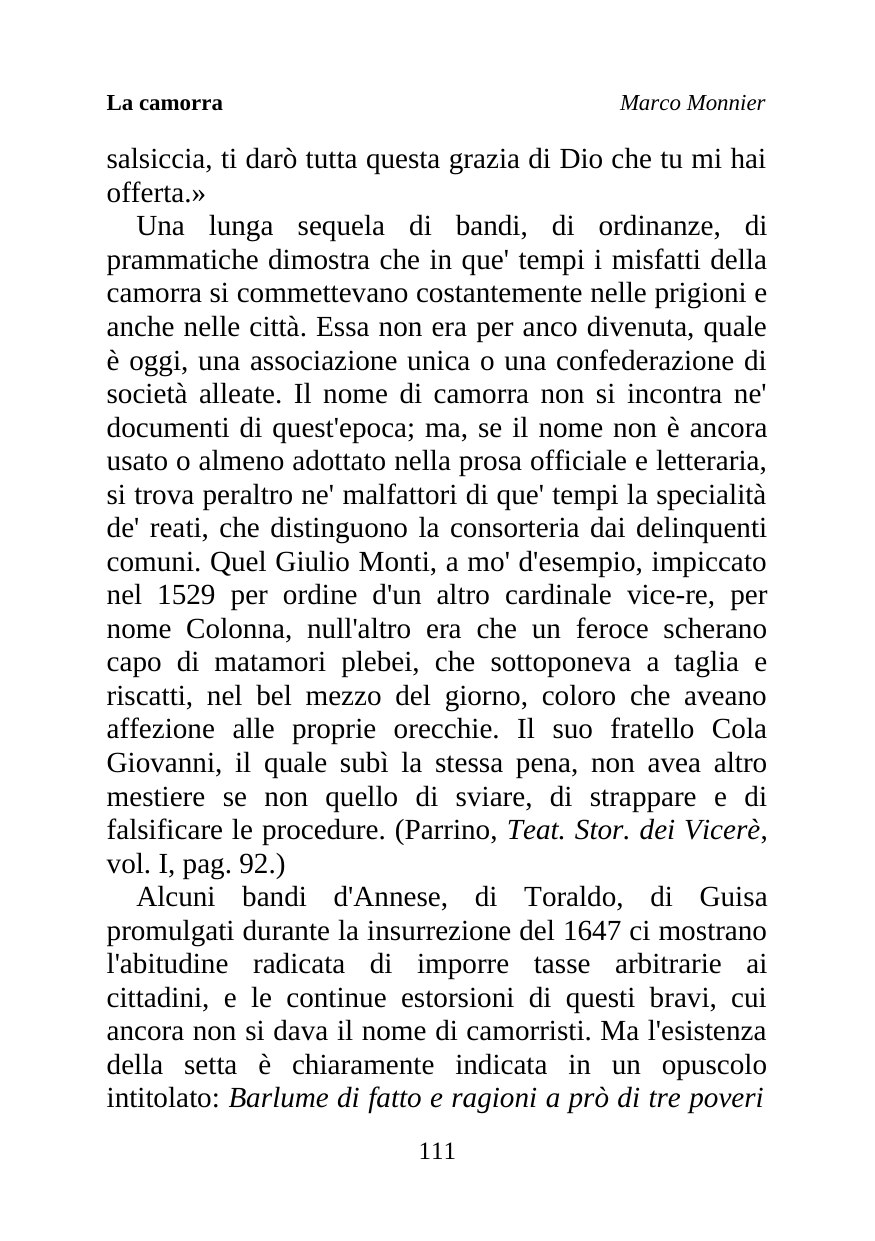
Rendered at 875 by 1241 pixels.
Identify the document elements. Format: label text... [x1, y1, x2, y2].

text Alcuni bandi d'Annese, di Toraldo, di Guisa promulgati durante la insurrezione del 1647 ci mostrano l'abitudine radicata di imporre tasse arbitrarie ai cittadini, e le continue estorsioni di questi bravi, cui ancora non si dava il nome di camorristi. Ma l'esistenza della setta è chiaramente indicata in un opuscolo intitolato: Barlume di fatto e ragioni a prò di tre poveri [106, 879, 768, 1114]
text Una lunga sequela di bandi, di ordinanze, di prammatiche dimostra che in que' tempi i misfatti della camorra si commettevano costantemente nelle prigioni e anche nelle città. Essa non era per anco divenuta, quale è oggi, una associazione unica o una confederazione di società alleate. Il nome di camorra non si incontra ne' documenti di quest'epoca; ma, se il nome non è ancora usato o almeno adottato nella prosa officiale e letteraria, si trova peraltro ne' malfattori di que' tempi la specialità de' reati, che distinguono la consorteria dai delinquenti comuni. Quel Giulio Monti, a mo' d'esempio, impiccato nel 1529 per ordine d'un altro cardinale vice-re, per nome Colonna, null'altro era che un feroce scherano capo di matamori plebei, che sottoponeva a taglia e riscatti, nel bel mezzo del giorno, coloro che aveano affezione alle proprie orecchie. Il suo fratello Cola Giovanni, il quale subì la stessa pena, non avea altro mestiere se non quello di sviare, di strappare e di falsificare le procedure. (Parrino, Teat. Stor. dei Vicerè, vol. I, pag. 92.) [106, 208, 768, 879]
text salsiccia, ti darò tutta questa grazia di Dio che tu mi hai offerta.» [106, 141, 768, 208]
